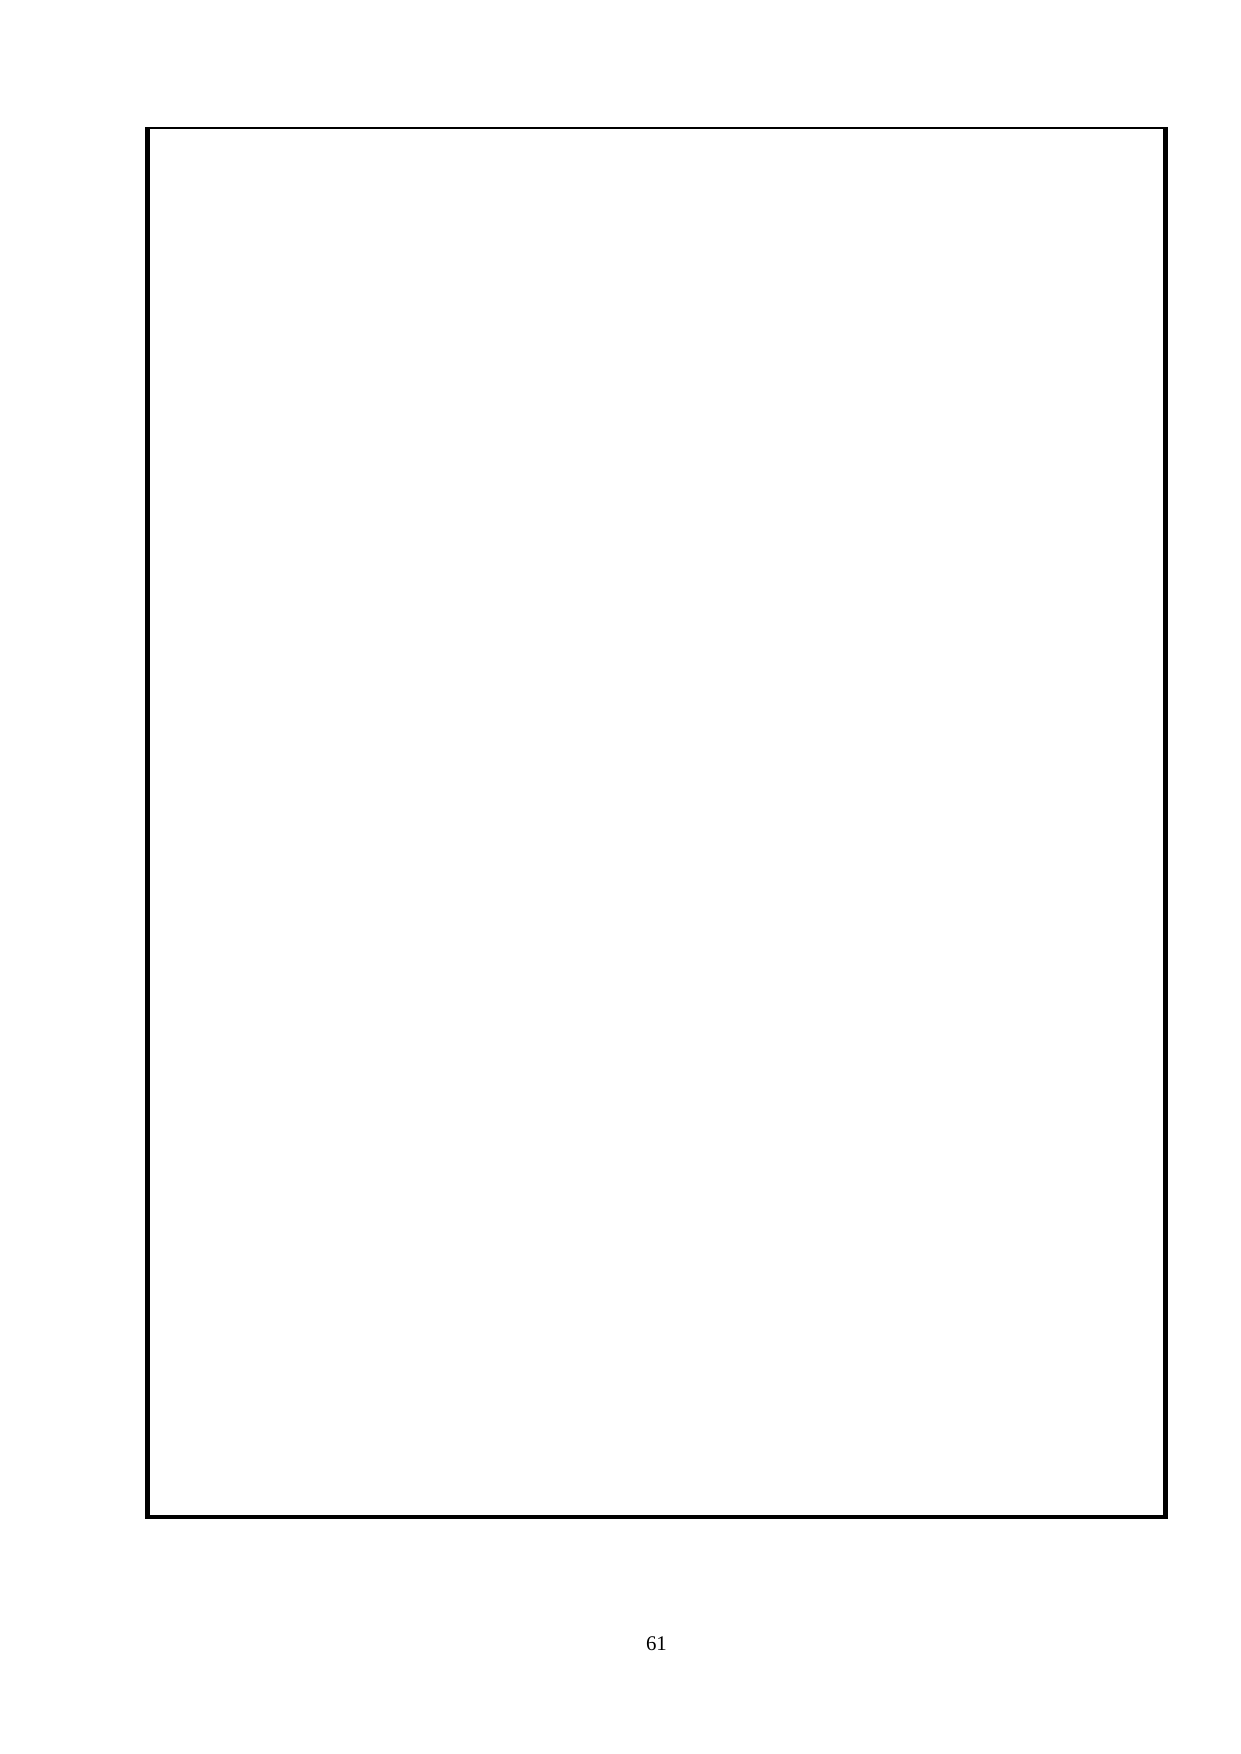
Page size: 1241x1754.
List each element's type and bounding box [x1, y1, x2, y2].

table_cell [150, 129, 1163, 1514]
